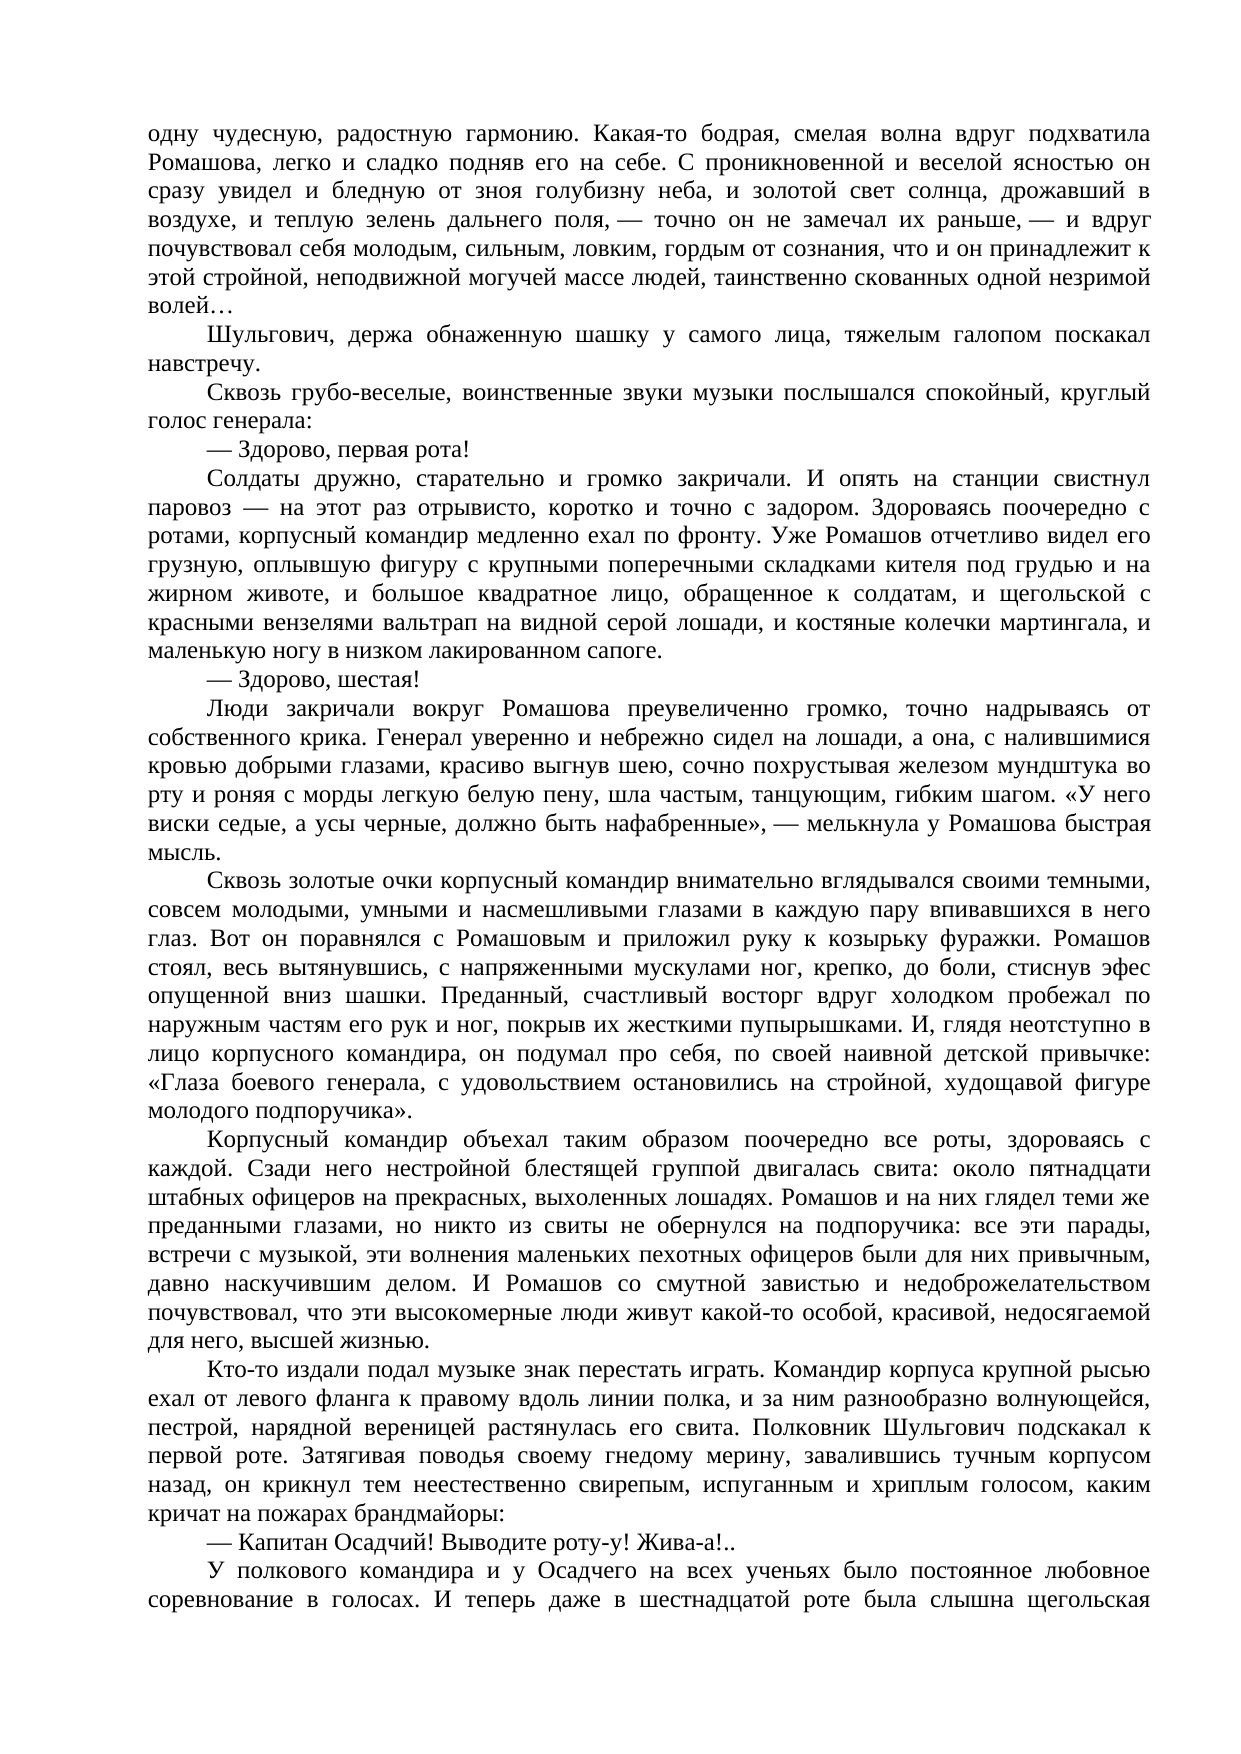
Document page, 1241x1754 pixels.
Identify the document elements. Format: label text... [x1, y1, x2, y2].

text Корпусный командир объехал таким образом поочередно все роты, здороваясь с каждой. Сзади него нестройной блестящей группой двигалась свита: около пятнадцати штабных офицеров на прекрасных, выхоленных лошадях. Ромашов и на них глядел теми же преданными глазами, но никто из свиты не обернулся на подпоручика: все эти парады, встречи с музыкой, эти волнения маленьких пехотных офицеров были для них привычным, давно наскучившим делом. И Ромашов со смутной завистью и недоброжелательством почувствовал, что эти высокомерные люди живут какой-то особой, красивой, недосягаемой для него, высшей жизнью. [148, 1124, 1152, 1354]
text Шульгович, держа обнаженную шашку у самого лица, тяжелым галопом поскакал навстречу. [148, 319, 1152, 377]
text Сквозь золотые очки корпусный командир внимательно вглядывался своими темными, совсем молодыми, умными и насмешливыми глазами в каждую пару впивавшихся в него глаз. Вот он поравнялся с Ромашовым и приложил руку к козырьку фуражки. Ромашов стоял, весь вытянувшись, с напряженными мускулами ног, крепко, до боли, стиснув эфес опущенной вниз шашки. Преданный, счастливый восторг вдруг холодком пробежал по наружным частям его рук и ног, покрыв их жесткими пупырышками. И, глядя неотступно в лицо корпусного командира, он подумал про себя, по своей наивной детской привычке: «Глаза боевого генерала, с удовольствием остановились на стройной, худощавой фигуре молодого подпоручика». [148, 866, 1152, 1124]
text Люди закричали вокруг Ромашова преувеличенно громко, точно надрываясь от собственного крика. Генерал уверенно и небрежно сидел на лошади, а она, с налившимися кровью добрыми глазами, красиво выгнув шею, сочно похрустывая железом мундштука во рту и роняя с морды легкую белую пену, шла частым, танцующим, гибким шагом. «У него виски седые, а усы черные, должно быть нафабренные», — мелькнула у Ромашова быстрая мысль. [148, 693, 1152, 866]
text Солдаты дружно, старательно и громко закричали. И опять на станции свистнул паровоз — на этот раз отрывисто, коротко и точно с задором. Здороваясь поочередно с ротами, корпусный командир медленно ехал по фронту. Уже Ромашов отчетливо видел его грузную, оплывшую фигуру с крупными поперечными складками кителя под грудью и на жирном животе, и большое квадратное лицо, обращенное к солдатам, и щегольской с красными вензелями вальтрап на видной серой лошади, и костяные колечки мартингала, и маленькую ногу в низком лакированном сапоге. [148, 463, 1152, 664]
text У полкового командира и у Осадчего на всех ученьях было постоянное любовное соревнование в голосах. И теперь даже в шестнадцатой роте была слышна щегольская [148, 1556, 1152, 1613]
text — Здорово, первая рота! [148, 434, 1152, 463]
text — Капитан Осадчий! Выводите роту-у! Жива-а!.. [148, 1527, 1152, 1556]
text Сквозь грубо-веселые, воинственные звуки музыки послышался спокойный, круглый голос генерала: [148, 377, 1152, 434]
text — Здорово, шестая! [148, 664, 1152, 693]
text Кто-то издали подал музыке знак перестать играть. Командир корпуса крупной рысью ехал от левого фланга к правому вдоль линии полка, и за ним разнообразно волнующейся, пестрой, нарядной вереницей растянулась его свита. Полковник Шульгович подскакал к первой роте. Затягивая поводья своему гнедому мерину, завалившись тучным корпусом назад, он крикнул тем неестественно свирепым, испуганным и хриплым голосом, каким кричат на пожарах брандмайоры: [148, 1354, 1152, 1527]
text одну чудесную, радостную гармонию. Какая-то бодрая, смелая волна вдруг подхватила Ромашова, легко и сладко подняв его на себе. С проникновенной и веселой ясностью он сразу увидел и бледную от зноя голубизну неба, и золотой свет солнца, дрожавший в воздухе, и теплую зелень дальнего поля, — точно он не замечал их раньше, — и вдруг почувствовал себя молодым, сильным, ловким, гордым от сознания, что и он принадлежит к этой стройной, неподвижной могучей массе людей, таинственно скованных одной незримой волей… [148, 118, 1152, 319]
